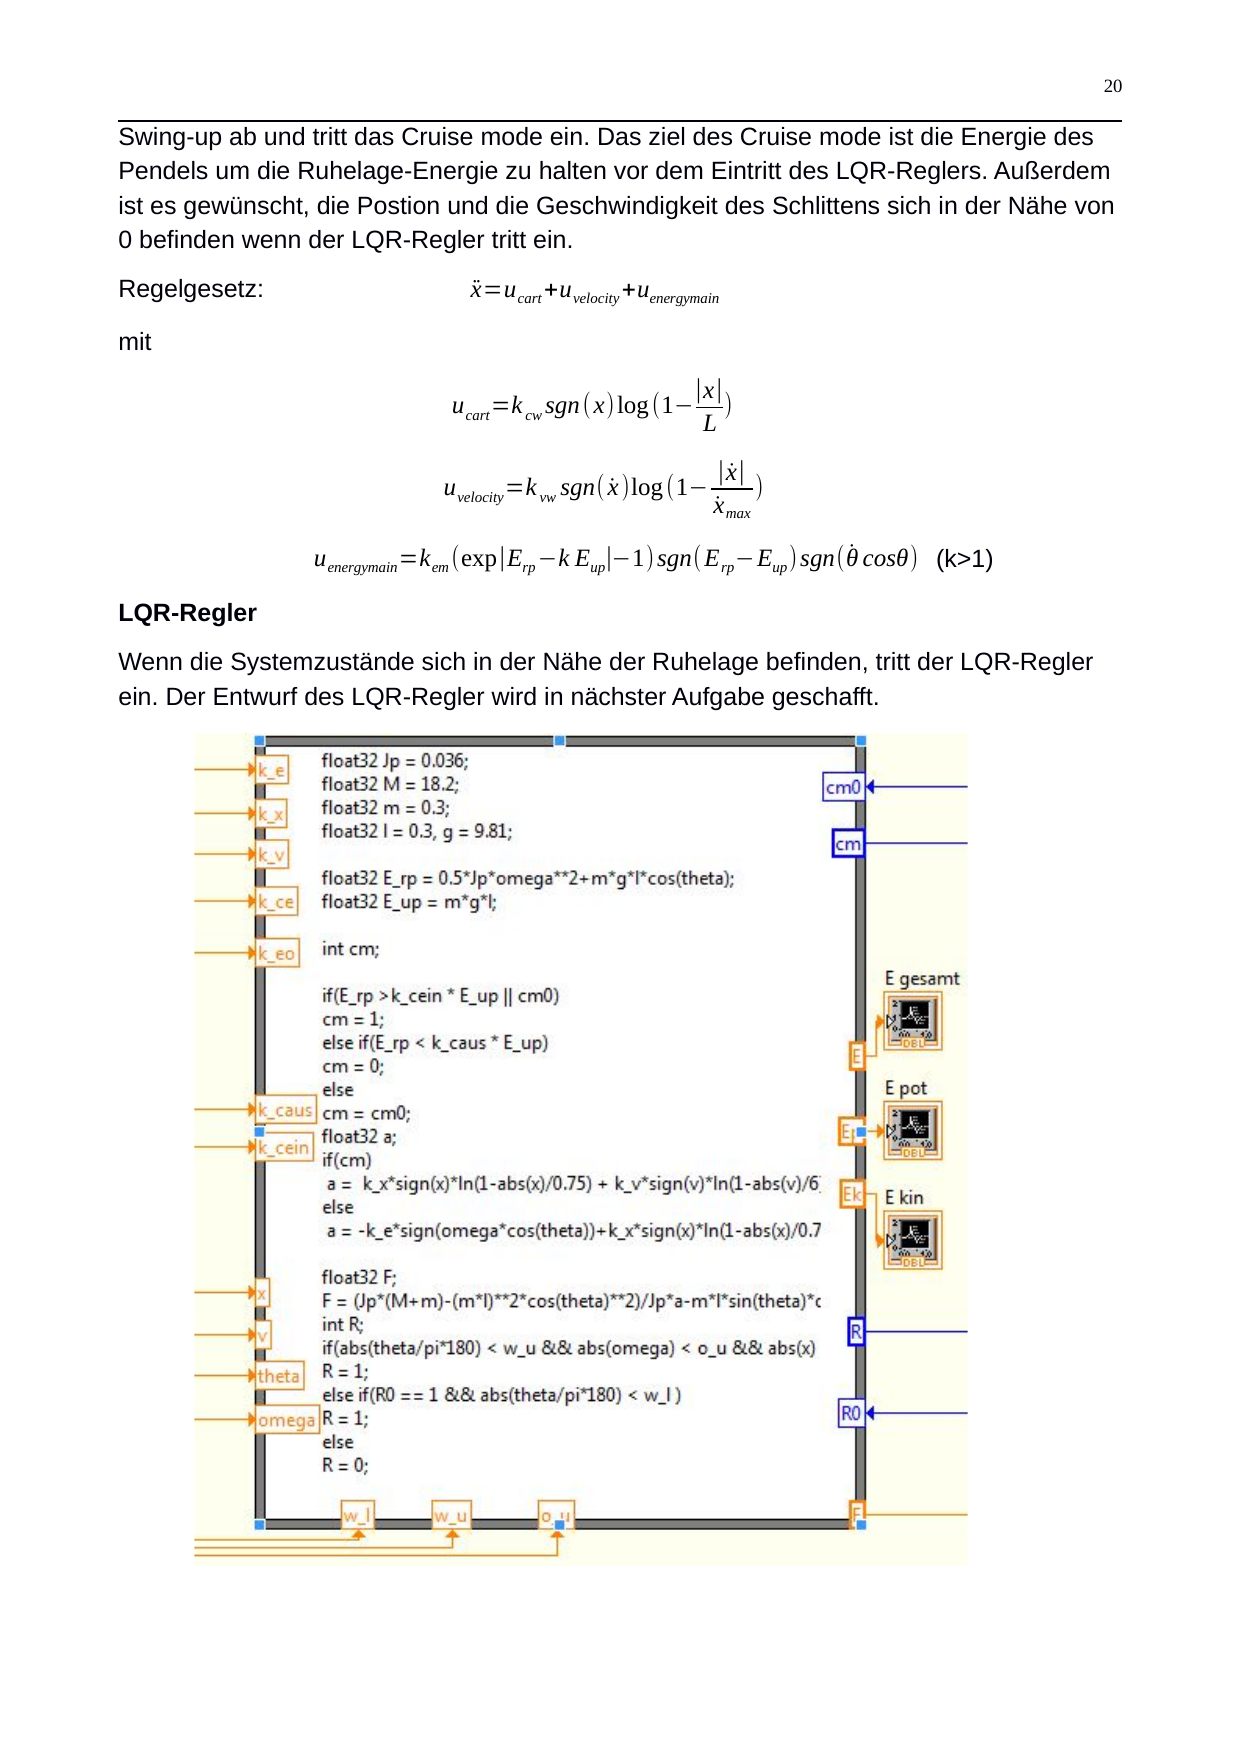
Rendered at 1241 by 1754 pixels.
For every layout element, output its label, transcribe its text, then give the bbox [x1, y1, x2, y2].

text Swing-up ab und tritt das Cruise mode ein. Das ziel des Cruise mode ist die Energie des Pendels um die Ruhelage-Energie zu halten vor dem Eintritt des LQR-Reglers. Außerdem ist es gewünscht, die Postion und die Geschwindigkeit des Schlittens sich in der Nähe von 0 befinden wenn der LQR-Regler tritt ein. [118, 122, 1122, 254]
text LQR-Regler [118, 598, 1122, 627]
text mit [118, 327, 1122, 356]
picture [194, 733, 968, 1566]
text Wenn die Systemzustände sich in der Nähe der Ruhelage befinden, tritt der LQR-Regler ein. Der Entwurf des LQR-Regler wird in nächster Aufgabe geschafft. [118, 647, 1122, 710]
text Regelgesetz: [118, 274, 1122, 307]
text (k>1) [118, 543, 1122, 577]
